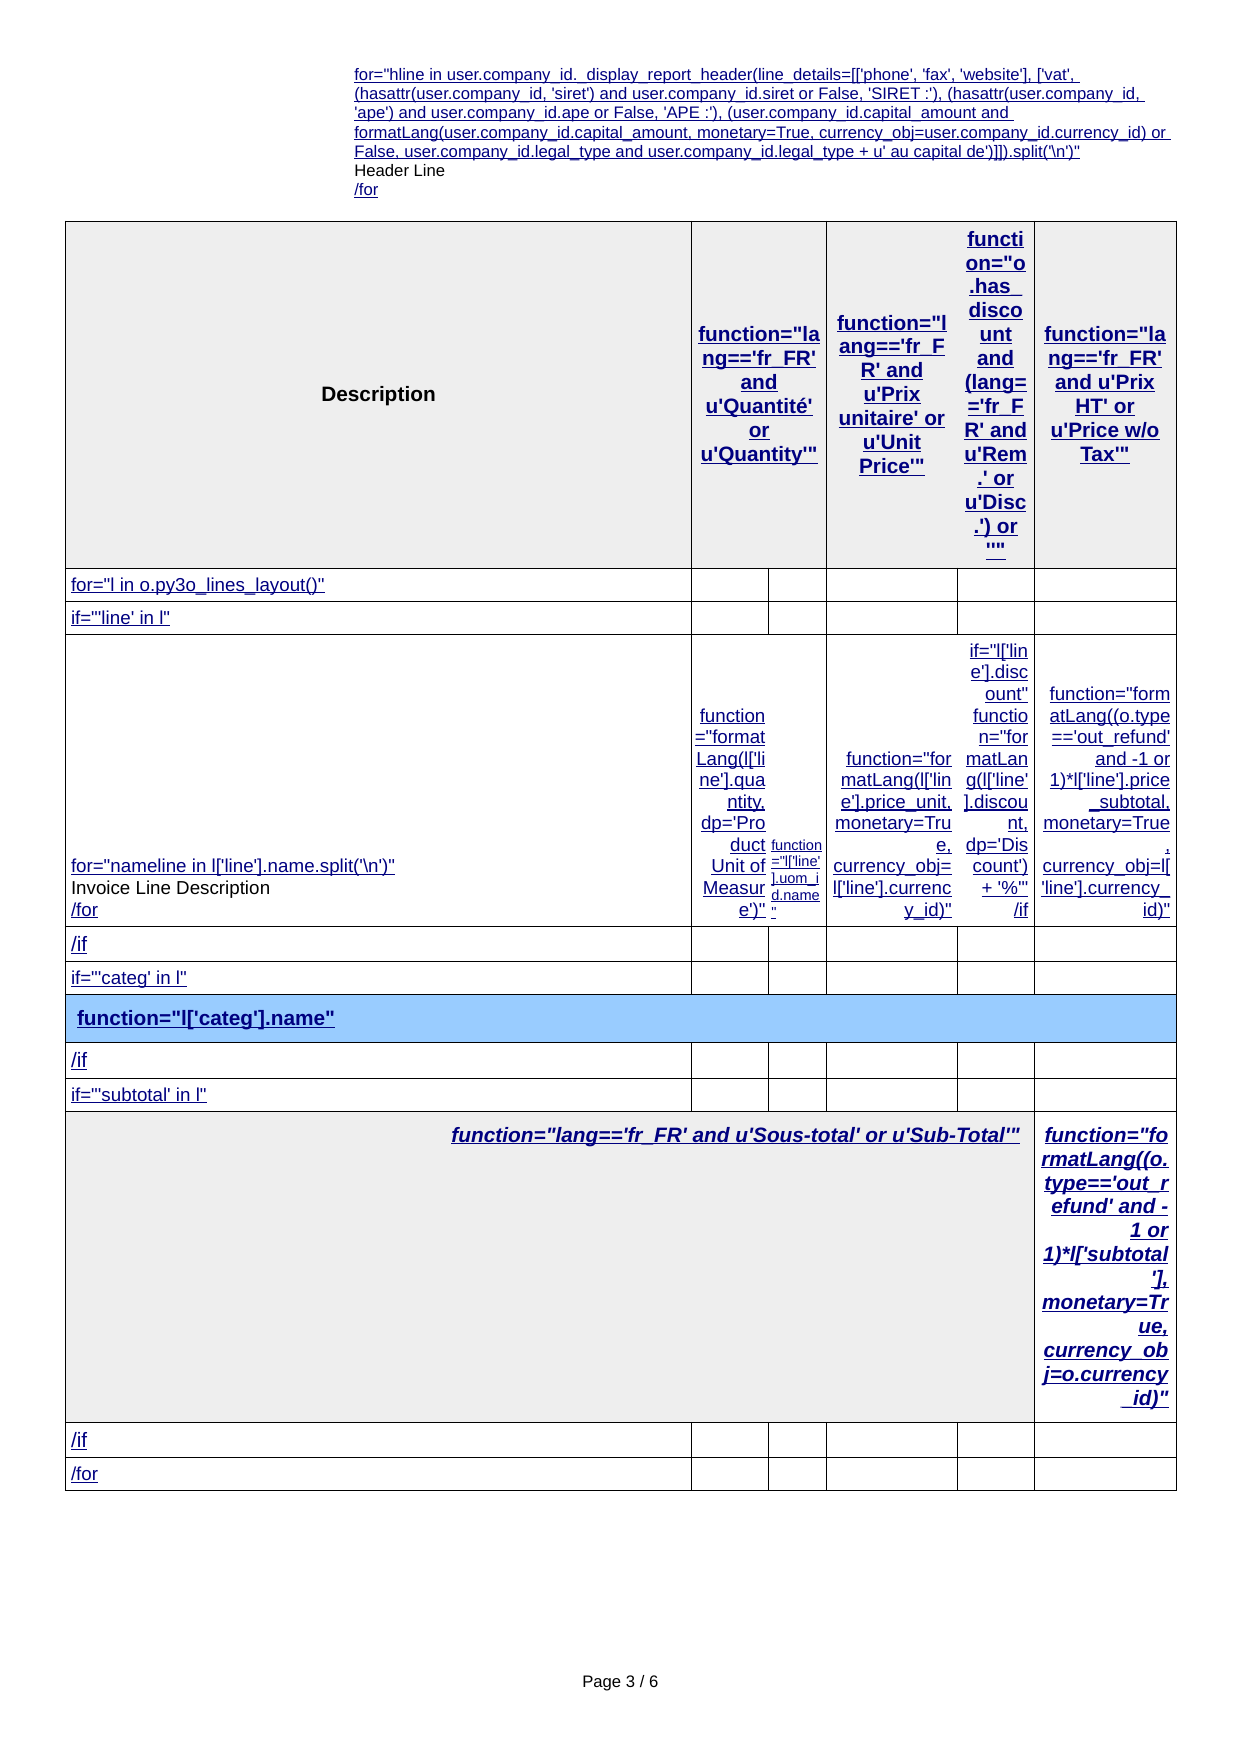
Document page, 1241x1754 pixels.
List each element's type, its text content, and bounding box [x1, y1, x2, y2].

table_cell for="l in o.py3o_lines_layout()" [66, 569, 691, 601]
table_cell [769, 1423, 826, 1457]
table_cell [958, 1079, 1034, 1111]
table_cell [769, 1043, 826, 1077]
table_cell /if [66, 927, 691, 961]
table_cell [769, 927, 826, 961]
table_cell [958, 1423, 1034, 1457]
table_cell [692, 927, 768, 961]
table_cell if="'subtotal' in l" [66, 1079, 691, 1111]
table_cell [769, 569, 826, 601]
table_cell [769, 1079, 826, 1111]
table_cell function="formatLang(l['line'].quantity, dp='Product Unit of Measure')" [692, 635, 768, 926]
table_cell [769, 962, 826, 994]
table_cell /if [66, 1423, 691, 1457]
table_cell [1035, 1458, 1176, 1490]
table_cell [1035, 927, 1176, 961]
table_cell [692, 602, 768, 634]
table_header function="lang=='fr_FR' and u'Quantité' or u'Quantity'" [692, 222, 826, 568]
table_cell [958, 1043, 1034, 1077]
table_cell [958, 927, 1034, 961]
table_cell [1035, 569, 1176, 601]
table_cell [1035, 962, 1176, 994]
table_cell [958, 1458, 1034, 1490]
table_header Description [66, 222, 691, 568]
table_cell /for [66, 1458, 691, 1490]
table_cell [692, 1079, 768, 1111]
table_cell for="nameline in l['line'].name.split('\n')" Invoice Line Description /for [66, 635, 691, 926]
table_cell [1035, 1043, 1176, 1077]
table_cell /if [66, 1043, 691, 1077]
table_cell [692, 1423, 768, 1457]
table_cell if="l['line'].discount" function="formatLang(l['line'].discount, dp='Discount') + '%'" /if [957, 635, 1034, 926]
table_cell [692, 1043, 768, 1077]
table_cell [692, 1458, 768, 1490]
table_cell [1035, 1423, 1176, 1457]
table_cell [827, 1458, 957, 1490]
table_cell [958, 569, 1034, 601]
table_cell if="'categ' in l" [66, 962, 691, 994]
table_cell [827, 1079, 957, 1111]
table_cell function="formatLang(l['line'].price_unit, monetary=True, currency_obj=l['line'].currency_id)" [827, 635, 957, 926]
table_cell [827, 1043, 957, 1077]
table_cell [769, 1458, 826, 1490]
table_cell function="l['line'].uom_id.name" [768, 635, 826, 926]
table_header function="lang=='fr_FR' and u'Prix HT' or u'Price w/o Tax'" [1035, 222, 1176, 568]
table_cell [1035, 1079, 1176, 1111]
table_cell function="formatLang((o.type=='out_refund' and -1 or 1)*l['line'].price_subtotal, monetary=True, currency_obj=l['line'].currency_id)" [1035, 635, 1176, 926]
table_cell [958, 602, 1034, 634]
table_cell if="'line' in l" [66, 602, 691, 634]
table_cell [769, 602, 826, 634]
table_header function="o.has_discount and (lang=='fr_FR' and u'Rem.' or u'Disc.') or ''" [957, 222, 1034, 568]
table_cell [827, 569, 957, 601]
table_cell [827, 962, 957, 994]
table_cell [692, 962, 768, 994]
table_cell function="formatLang((o.type=='out_refund' and -1 or 1)*l['subtotal'], monetary=True, currency_obj=o.currency_id)" [1035, 1112, 1176, 1422]
table_header function="lang=='fr_FR' and u'Prix unitaire' or u'Unit Price'" [827, 222, 957, 568]
table_cell [827, 602, 957, 634]
table_cell [958, 962, 1034, 994]
table_cell [692, 569, 768, 601]
table_cell function="l['categ'].name" [66, 995, 1176, 1042]
table_cell [827, 1423, 957, 1457]
table_cell function="lang=='fr_FR' and u'Sous-total' or u'Sub-Total'" [66, 1112, 1034, 1422]
table_cell [827, 927, 957, 961]
table_cell [1035, 602, 1176, 634]
